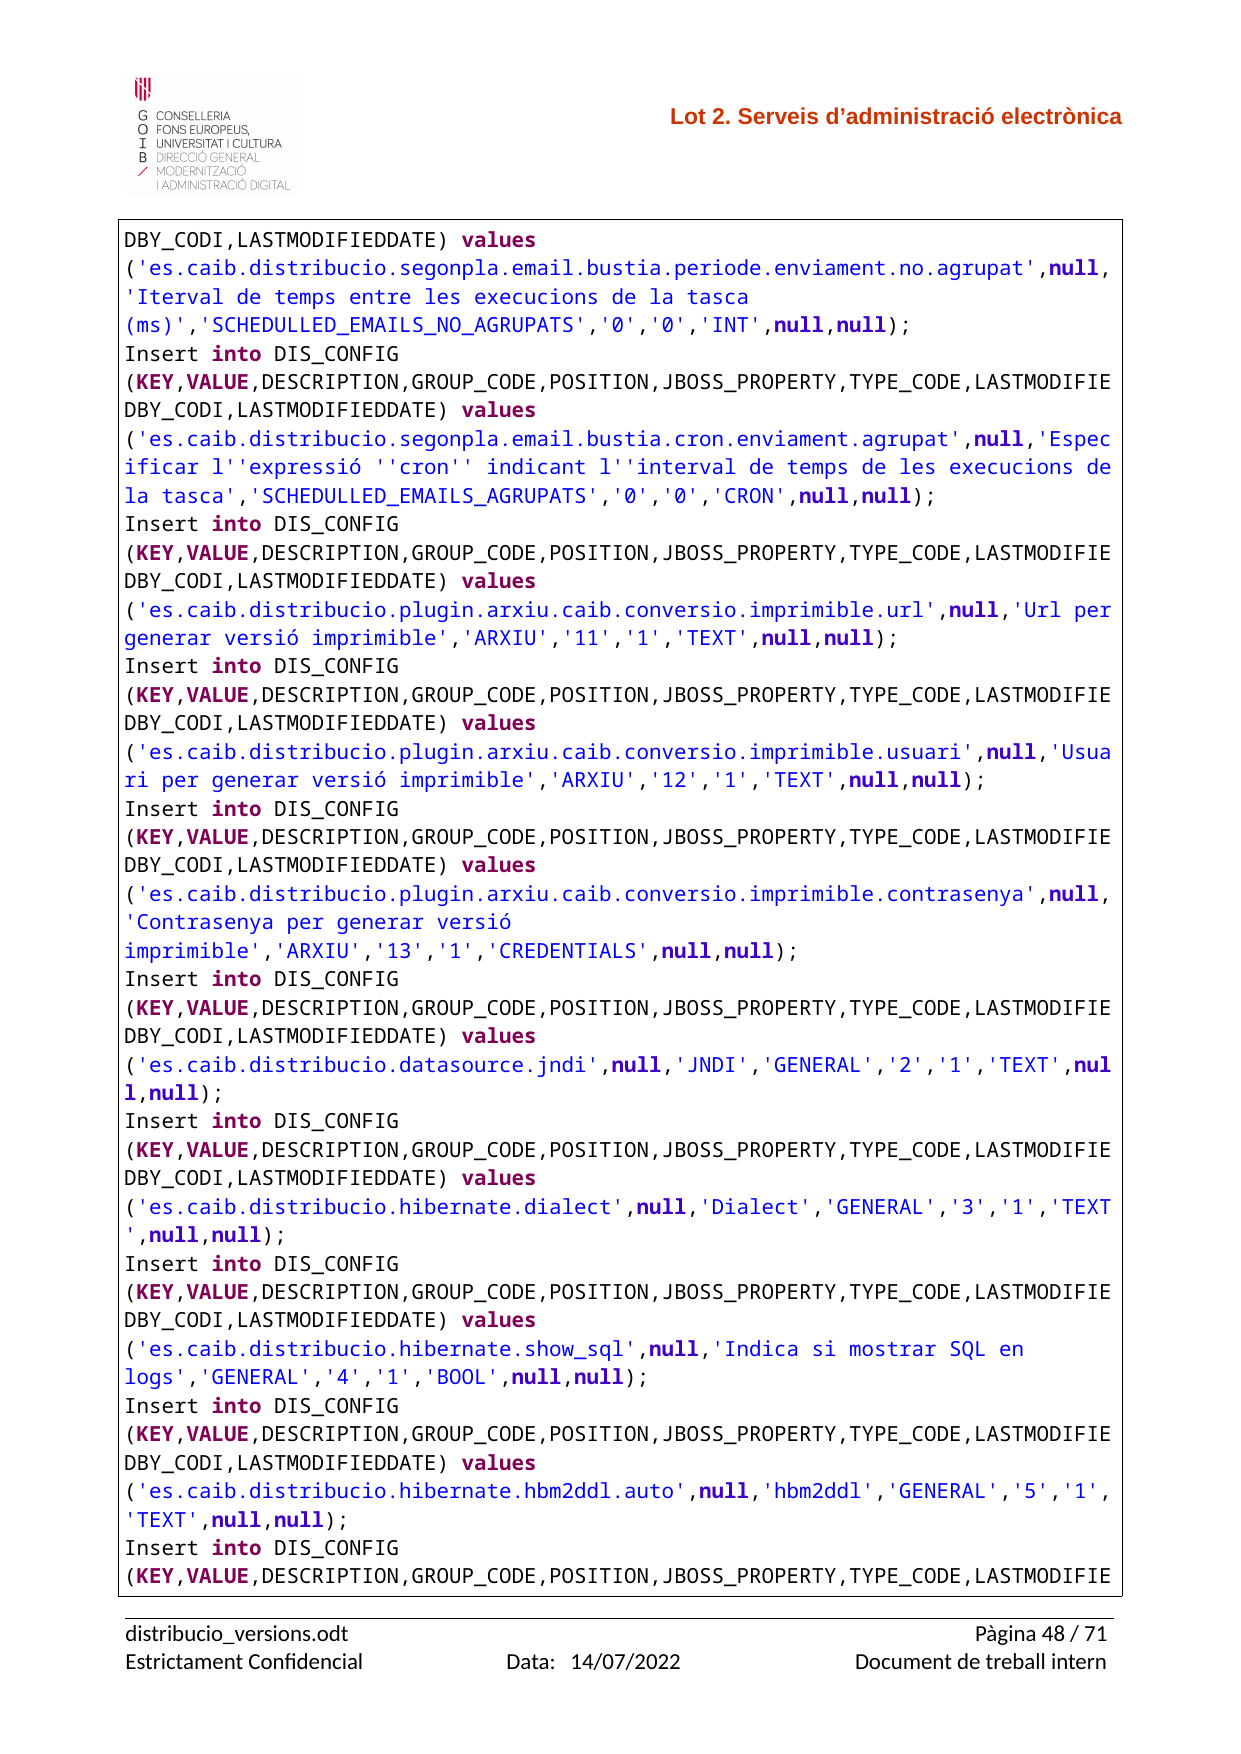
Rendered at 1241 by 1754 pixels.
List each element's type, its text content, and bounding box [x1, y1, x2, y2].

table_header DBY_CODI,LASTMODIFIEDDATE) values ('es.caib.distribucio.segonpla.email.bustia.periode.enviament.no.agrupat',null,'Iterval de temps entre les execucions de la tasca (ms)','SCHEDULLED_EMAILS_NO_AGRUPATS','0','0','INT',null,null); Insert into DIS_CONFIG (KEY,VALUE,DESCRIPTION,GROUP_CODE,POSITION,JBOSS_PROPERTY,TYPE_CODE,LASTMODIFIEDBY_CODI,LASTMODIFIEDDATE) values ('es.caib.distribucio.segonpla.email.bustia.cron.enviament.agrupat',null,'Especificar l''expressió ''cron'' indicant l''interval de temps de les execucions de la tasca','SCHEDULLED_EMAILS_AGRUPATS','0','0','CRON',null,null); Insert into DIS_CONFIG (KEY,VALUE,DESCRIPTION,GROUP_CODE,POSITION,JBOSS_PROPERTY,TYPE_CODE,LASTMODIFIEDBY_CODI,LASTMODIFIEDDATE) values ('es.caib.distribucio.plugin.arxiu.caib.conversio.imprimible.url',null,'Url per generar versió imprimible','ARXIU','11','1','TEXT',null,null); Insert into DIS_CONFIG (KEY,VALUE,DESCRIPTION,GROUP_CODE,POSITION,JBOSS_PROPERTY,TYPE_CODE,LASTMODIFIEDBY_CODI,LASTMODIFIEDDATE) values ('es.caib.distribucio.plugin.arxiu.caib.conversio.imprimible.usuari',null,'Usuari per generar versió imprimible','ARXIU','12','1','TEXT',null,null); Insert into DIS_CONFIG (KEY,VALUE,DESCRIPTION,GROUP_CODE,POSITION,JBOSS_PROPERTY,TYPE_CODE,LASTMODIFIEDBY_CODI,LASTMODIFIEDDATE) values ('es.caib.distribucio.plugin.arxiu.caib.conversio.imprimible.contrasenya',null,'Contrasenya per generar versió imprimible','ARXIU','13','1','CREDENTIALS',null,null); Insert into DIS_CONFIG (KEY,VALUE,DESCRIPTION,GROUP_CODE,POSITION,JBOSS_PROPERTY,TYPE_CODE,LASTMODIFIEDBY_CODI,LASTMODIFIEDDATE) values ('es.caib.distribucio.datasource.jndi',null,'JNDI','GENERAL','2','1','TEXT',null,null); Insert into DIS_CONFIG (KEY,VALUE,DESCRIPTION,GROUP_CODE,POSITION,JBOSS_PROPERTY,TYPE_CODE,LASTMODIFIEDBY_CODI,LASTMODIFIEDDATE) values ('es.caib.distribucio.hibernate.dialect',null,'Dialect','GENERAL','3','1','TEXT',null,null); Insert into DIS_CONFIG (KEY,VALUE,DESCRIPTION,GROUP_CODE,POSITION,JBOSS_PROPERTY,TYPE_CODE,LASTMODIFIEDBY_CODI,LASTMODIFIEDDATE) values ('es.caib.distribucio.hibernate.show_sql',null,'Indica si mostrar SQL en logs','GENERAL','4','1','BOOL',null,null); Insert into DIS_CONFIG (KEY,VALUE,DESCRIPTION,GROUP_CODE,POSITION,JBOSS_PROPERTY,TYPE_CODE,LASTMODIFIEDBY_CODI,LASTMODIFIEDDATE) values ('es.caib.distribucio.hibernate.hbm2ddl.auto',null,'hbm2ddl','GENERAL','5','1','TEXT',null,null); Insert into DIS_CONFIG (KEY,VALUE,DESCRIPTION,GROUP_CODE,POSITION,JBOSS_PROPERTY,TYPE_CODE,LASTMODIFIE [119, 220, 1122, 1596]
picture [126, 70, 299, 197]
